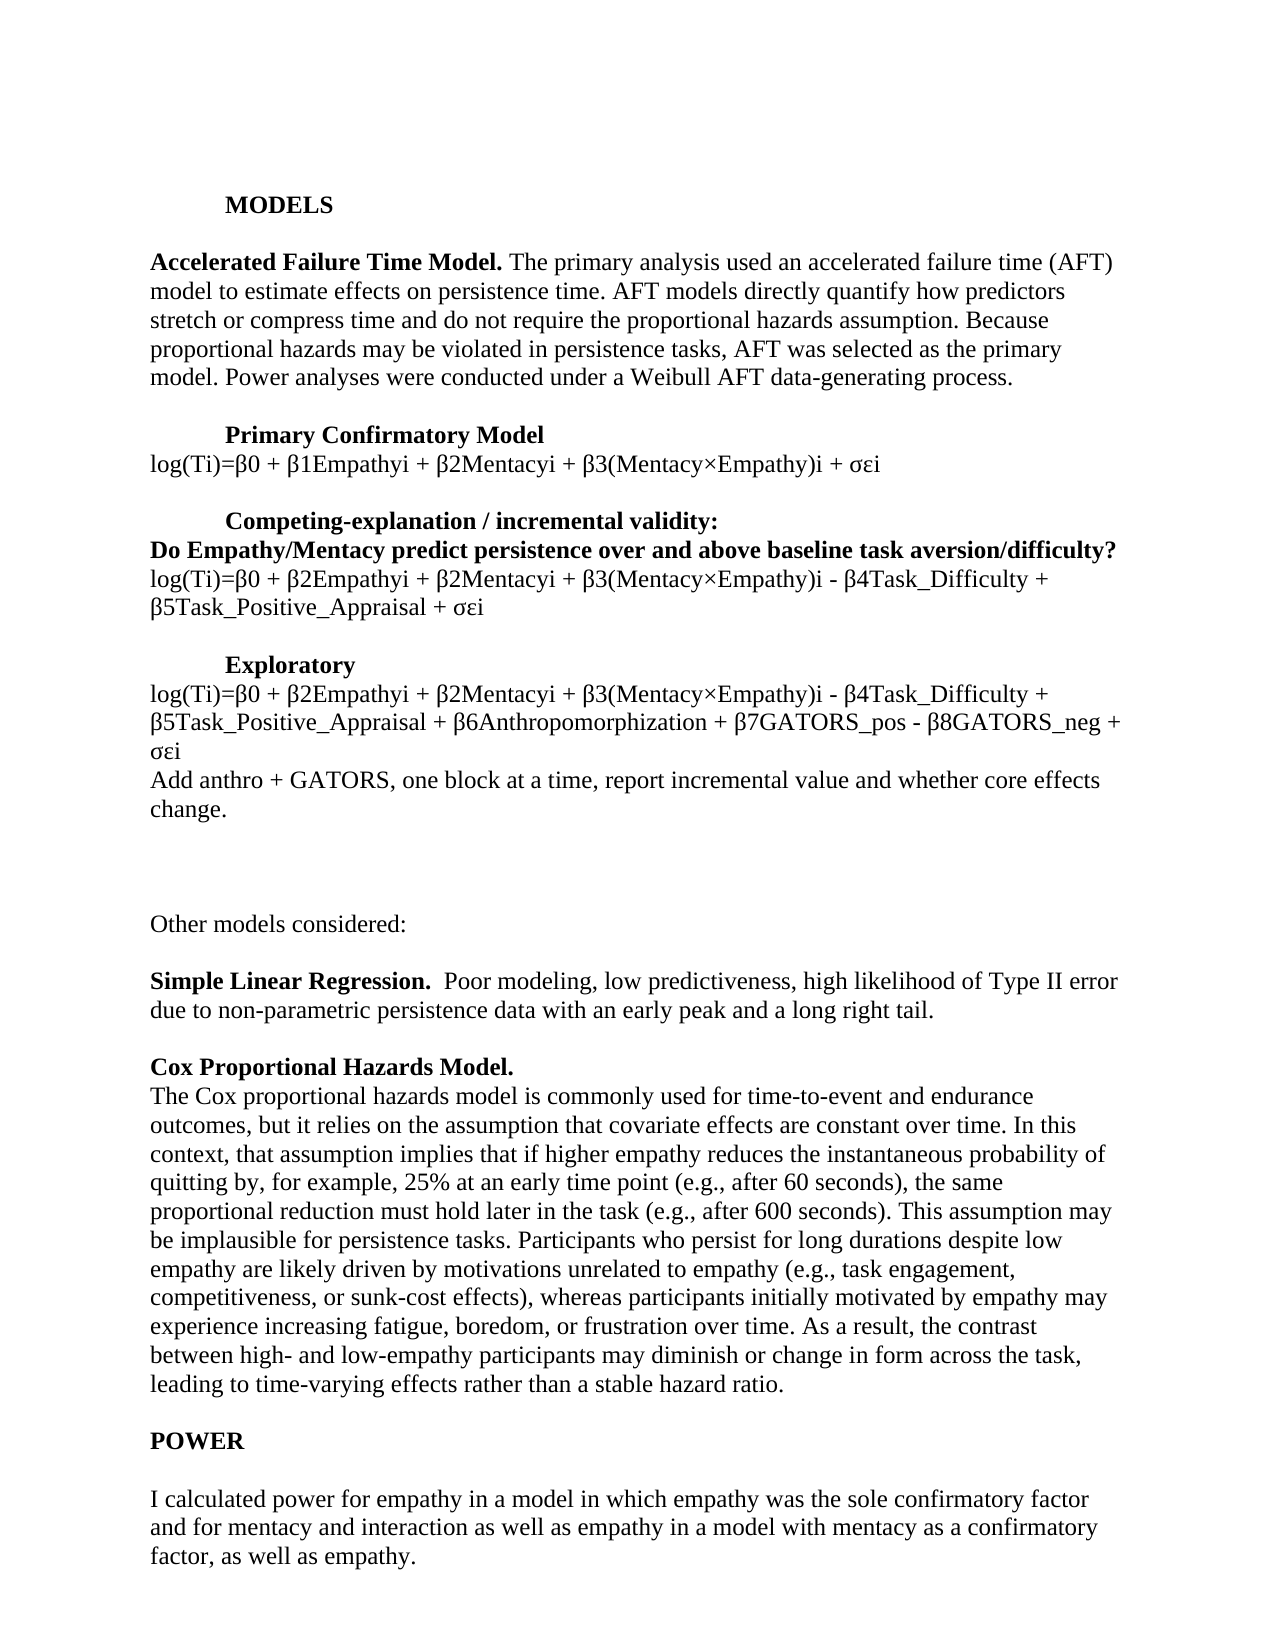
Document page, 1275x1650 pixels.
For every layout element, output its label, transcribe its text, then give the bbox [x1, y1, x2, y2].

text MODELS [150, 190, 1125, 219]
text log(Ti​)=β0​ + β2​Empathyi ​+ β2​Mentacyi​ + β3​(Mentacy×Empathy)i - β4Task_Difficulty + β5Task_Positive_Appraisal + β6Anthropomorphization + β7GATORS_pos - β8GATORS_neg + σεi​ [150, 679, 1125, 765]
text Simple Linear Regression. Poor modeling, low predictiveness, high likelihood of Type II error due to non-parametric persistence data with an early peak and a long right tail. [150, 966, 1125, 1024]
text log(Ti​)=β0​ + β2​Empathyi ​+ β2​Mentacyi​ + β3​(Mentacy×Empathy)i - β4Task_Difficulty + β5Task_Positive_Appraisal + σεi​ [150, 564, 1125, 621]
text Exploratory [150, 650, 1125, 679]
text POWER [150, 1426, 1125, 1455]
text log(Ti​)=β0​ + β1​Empathyi​ + β2​Mentacyi ​+ β3​(Mentacy×Empathy)i + σεi​ [150, 449, 1125, 477]
text Cox Proportional Hazards Model. The Cox proportional hazards model is commonly used for time-to-event and endurance outcomes, but it relies on the assumption that covariate effects are constant over time. In this context, that assumption implies that if higher empathy reduces the instantaneous probability of quitting by, for example, 25% at an early time point (e.g., after 60 seconds), the same proportional reduction must hold later in the task (e.g., after 600 seconds). This assumption may be implausible for persistence tasks. Participants who persist for long durations despite low empathy are likely driven by motivations unrelated to empathy (e.g., task engagement, competitiveness, or sunk-cost effects), whereas participants initially motivated by empathy may experience increasing fatigue, boredom, or frustration over time. As a result, the contrast between high- and low-empathy participants may diminish or change in form across the task, leading to time-varying effects rather than a stable hazard ratio. [150, 1052, 1125, 1397]
text Add anthro + GATORS, one block at a time, report incremental value and whether core effects change. [150, 765, 1125, 822]
text Competing-explanation / incremental validity: [150, 506, 1125, 535]
text I calculated power for empathy in a model in which empathy was the sole confirmatory factor and for mentacy and interaction as well as empathy in a model with mentacy as a confirmatory factor, as well as empathy. [150, 1484, 1125, 1570]
text Accelerated Failure Time Model. The primary analysis used an accelerated failure time (AFT) model to estimate effects on persistence time. AFT models directly quantify how predictors stretch or compress time and do not require the proportional hazards assumption. Because proportional hazards may be violated in persistence tasks, AFT was selected as the primary model. Power analyses were conducted under a Weibull AFT data-generating process. [150, 247, 1125, 391]
text Primary Confirmatory Model [150, 420, 1125, 449]
text Do Empathy/Mentacy predict persistence over and above baseline task aversion/difficulty? [150, 535, 1125, 564]
text Other models considered: [150, 909, 1125, 937]
